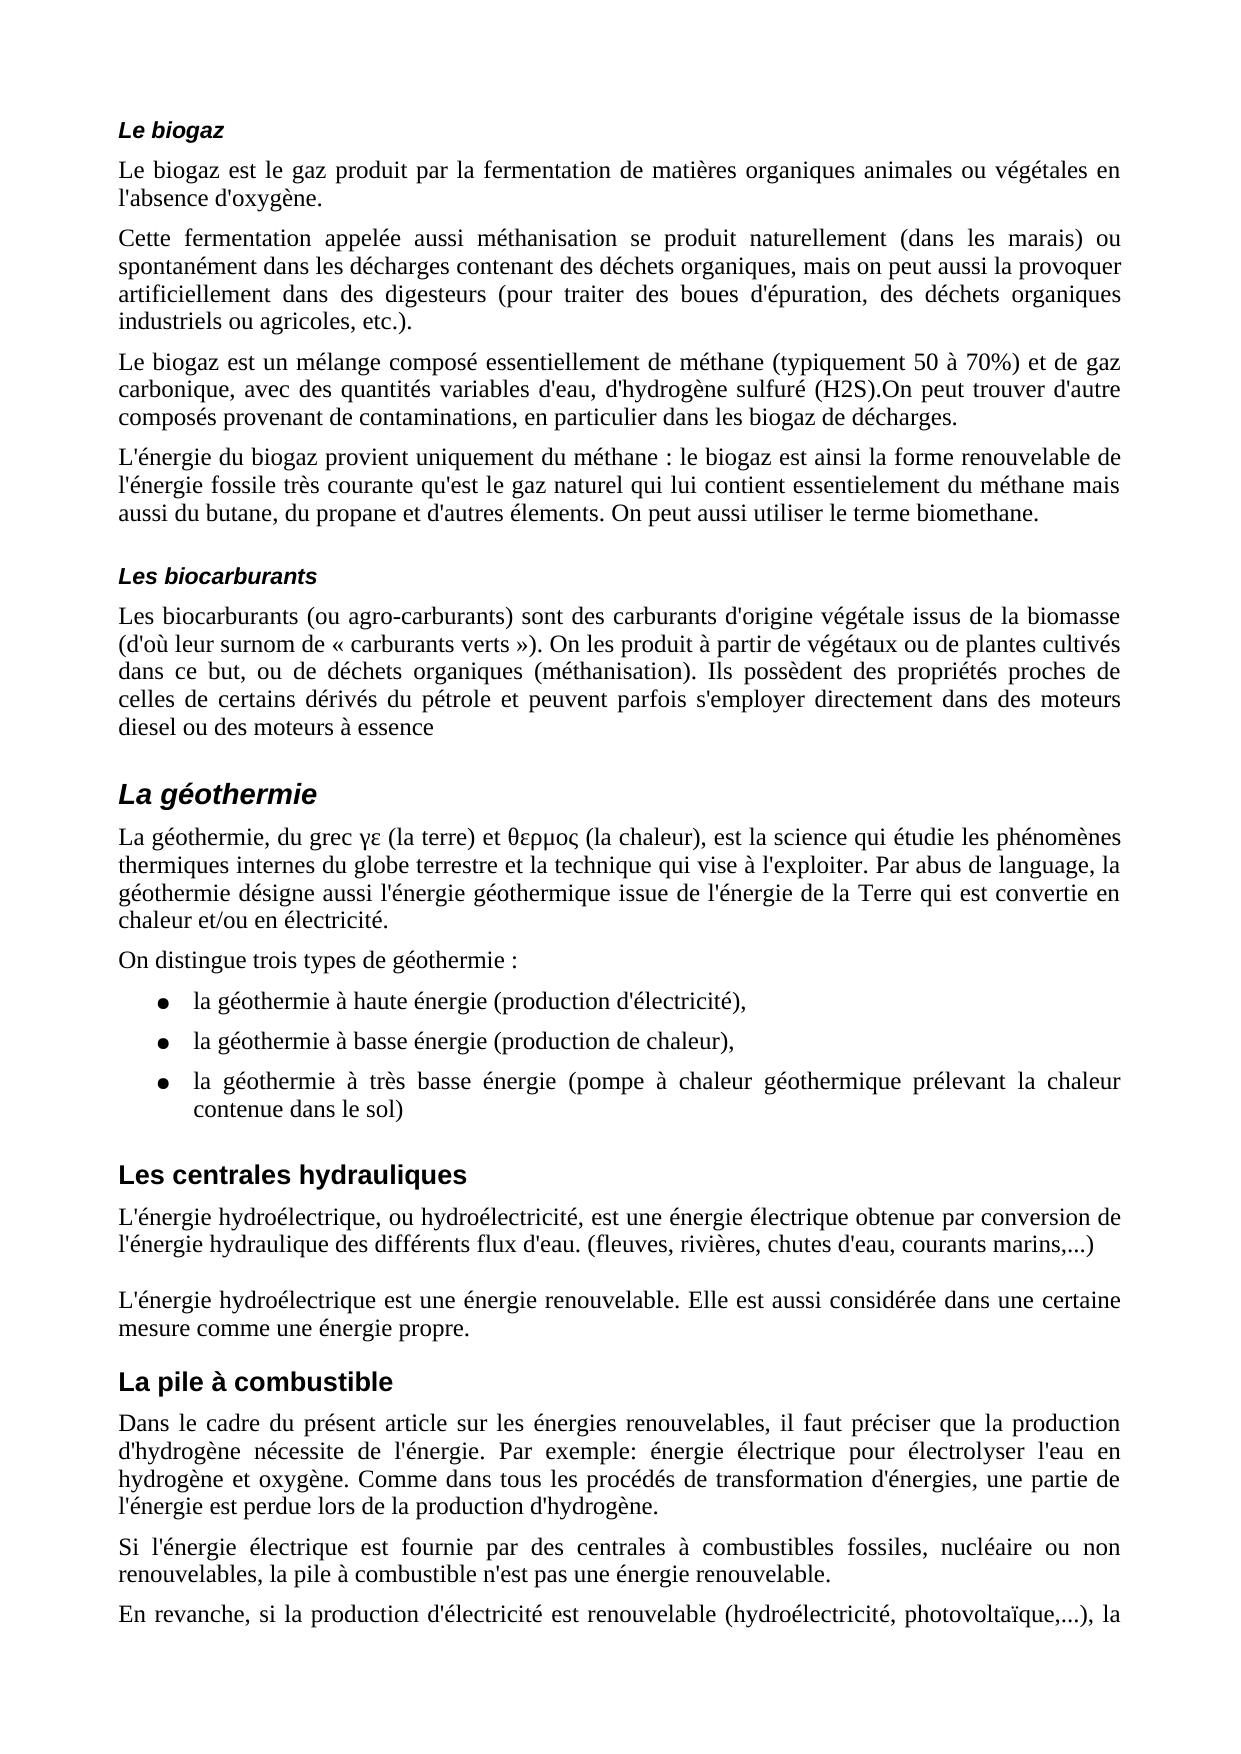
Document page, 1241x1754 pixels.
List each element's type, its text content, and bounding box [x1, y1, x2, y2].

text La géothermie, du grec γε (la terre) et θερμος (la chaleur), est la science qui étudie les phénomènes thermiques internes du globe terrestre et la technique qui vise à l'exploiter. Par abus de language, la géothermie désigne aussi l'énergie géothermique issue de l'énergie de la Terre qui est convertie en chaleur et/ou en électricité. [118, 823, 1122, 934]
text L'énergie du biogaz provient uniquement du méthane : le biogaz est ainsi la forme renouvelable de l'énergie fossile très courante qu'est le gaz naturel qui lui contient essentielement du méthane mais aussi du butane, du propane et d'autres élements. On peut aussi utiliser le terme biomethane. [118, 443, 1122, 526]
text Si l'énergie électrique est fournie par des centrales à combustibles fossiles, nucléaire ou non renouvelables, la pile à combustible n'est pas une énergie renouvelable. [118, 1533, 1122, 1588]
subtitle Les centrales hydrauliques [118, 1160, 1122, 1190]
text Les biocarburants (ou agro-carburants) sont des carburants d'origine végétale issus de la biomasse (d'où leur surnom de « carburants verts »). On les produit à partir de végétaux ou de plantes cultivés dans ce but, ou de déchets organiques (méthanisation). Ils possèdent des propriétés proches de celles de certains dérivés du pétrole et peuvent parfois s'employer directement dans des moteurs diesel ou des moteurs à essence [118, 602, 1122, 741]
text L'énergie hydroélectrique, ou hydroélectricité, est une énergie électrique obtenue par conversion de l'énergie hydraulique des différents flux d'eau. (fleuves, rivières, chutes d'eau, courants marins,...) [118, 1203, 1122, 1258]
list la géothermie à très basse énergie (pompe à chaleur géothermique prélevant la chaleur contenue dans le sol) [156, 1067, 1122, 1123]
subtitle La pile à combustible [118, 1366, 1122, 1397]
subtitle La géothermie [118, 778, 1122, 811]
list la géothermie à basse énergie (production de chaleur), [156, 1027, 1122, 1055]
text Cette fermentation appelée aussi méthanisation se produit naturellement (dans les marais) ou spontanément dans les décharges contenant des déchets organiques, mais on peut aussi la provoquer artificiellement dans des digesteurs (pour traiter des boues d'épuration, des déchets organiques industriels ou agricoles, etc.). [118, 224, 1122, 335]
text En revanche, si la production d'électricité est renouvelable (hydroélectricité, photovoltaïque,...), la [118, 1601, 1122, 1628]
text Le biogaz est un mélange composé essentiellement de méthane (typiquement 50 à 70%) et de gaz carbonique, avec des quantités variables d'eau, d'hydrogène sulfuré (H2S).On peut trouver d'autre composés provenant de contaminations, en particulier dans les biogaz de décharges. [118, 348, 1122, 431]
subtitle Les biocarburants [118, 564, 1122, 589]
text Dans le cadre du présent article sur les énergies renouvelables, il faut préciser que la production d'hydrogène nécessite de l'énergie. Par exemple: énergie électrique pour électrolyser l'eau en hydrogène et oxygène. Comme dans tous les procédés de transformation d'énergies, une partie de l'énergie est perdue lors de la production d'hydrogène. [118, 1409, 1122, 1520]
text L'énergie hydroélectrique est une énergie renouvelable. Elle est aussi considérée dans une certaine mesure comme une énergie propre. [118, 1286, 1122, 1341]
text Le biogaz est le gaz produit par la fermentation de matières organiques animales ou végétales en l'absence d'oxygène. [118, 156, 1122, 212]
text On distingue trois types de géothermie : [118, 947, 1122, 974]
list la géothermie à haute énergie (production d'électricité), [156, 987, 1122, 1014]
subtitle Le biogaz [118, 118, 1122, 144]
